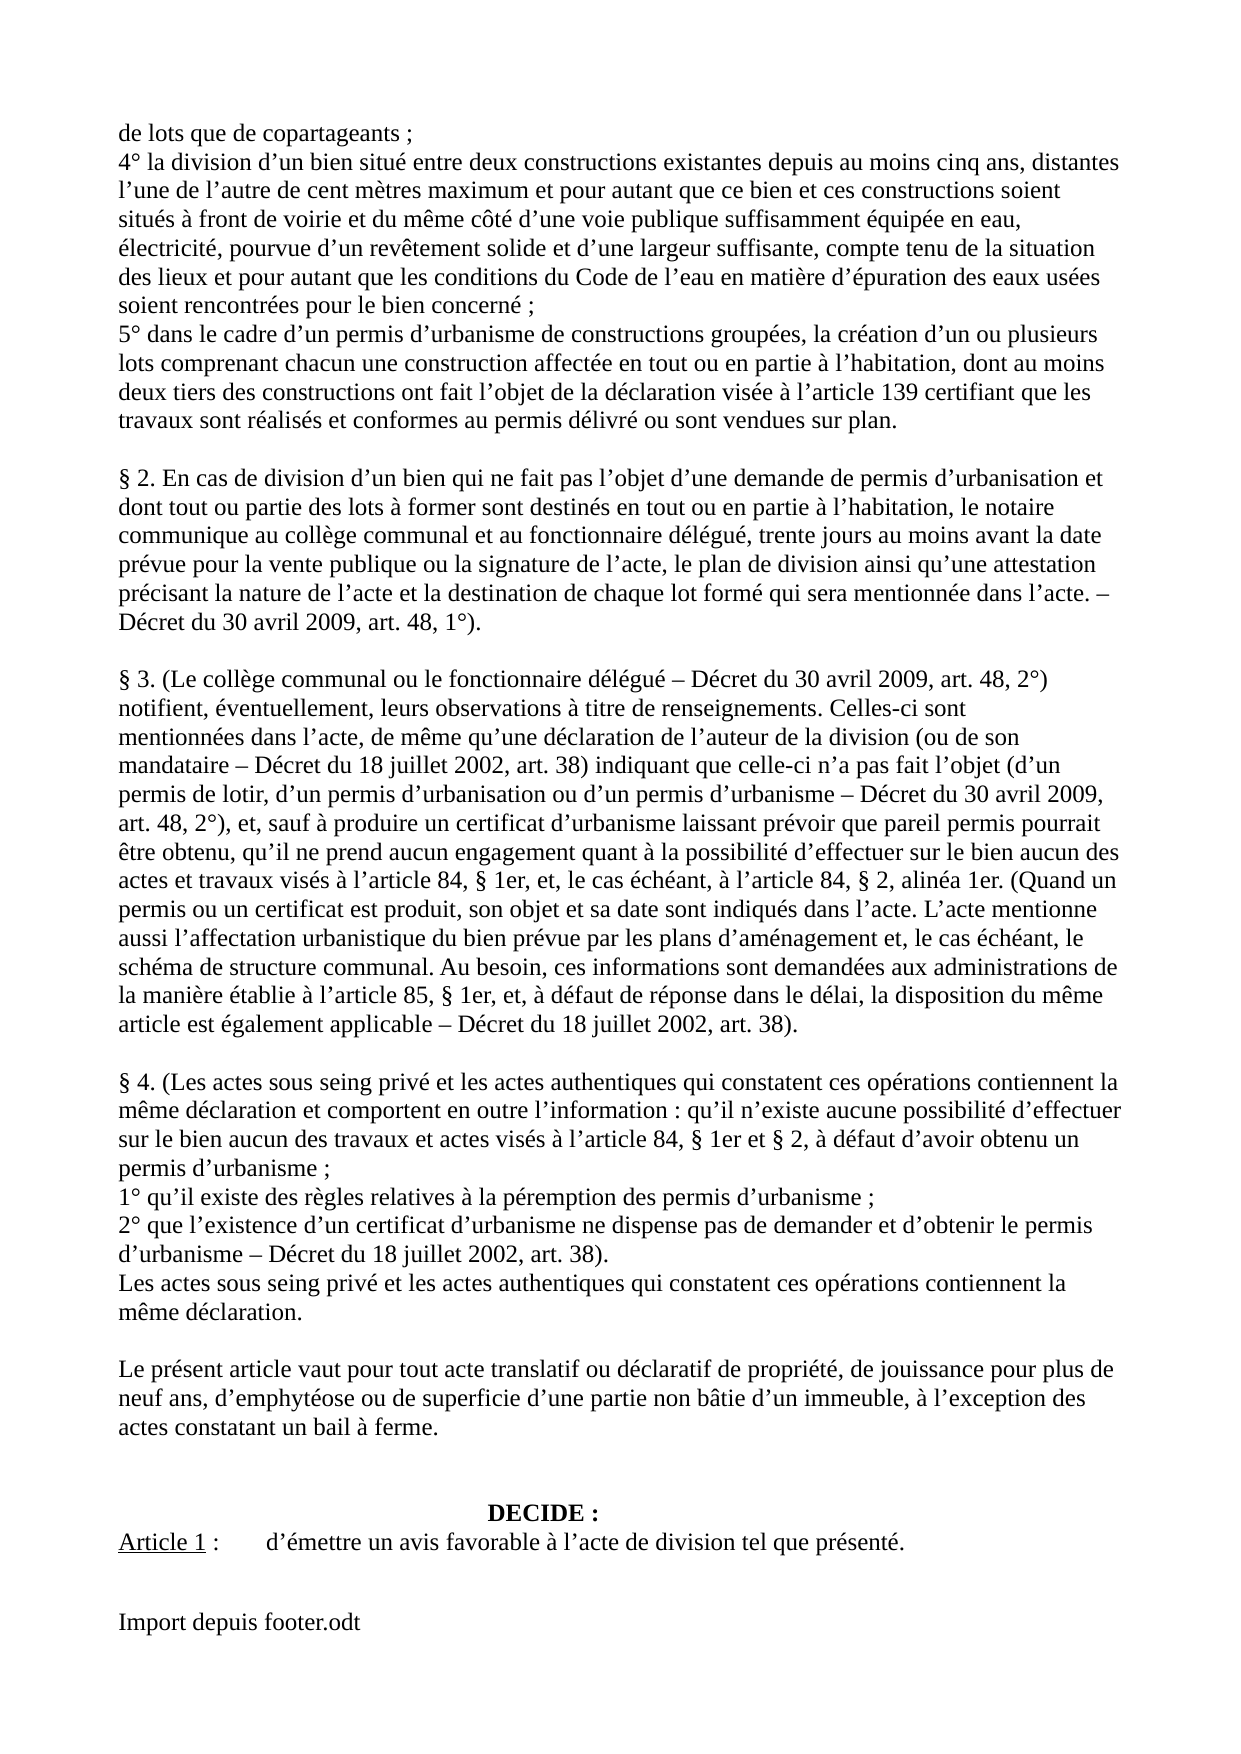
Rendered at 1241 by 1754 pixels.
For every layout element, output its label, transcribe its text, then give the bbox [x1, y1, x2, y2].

text § 2. En cas de division d’un bien qui ne fait pas l’objet d’une demande de permis d’urbanisation et dont tout ou partie des lots à former sont destinés en tout ou en partie à l’habitation, le notaire communique au collège communal et au fonctionnaire délégué, trente jours au moins avant la date prévue pour la vente publique ou la signature de l’acte, le plan de division ainsi qu’une attestation précisant la nature de l’acte et la destination de chaque lot formé qui sera mentionnée dans l’acte. – Décret du 30 avril 2009, art. 48, 1°). [118, 463, 1122, 636]
text 5° dans le cadre d’un permis d’urbanisme de constructions groupées, la création d’un ou plusieurs lots comprenant chacun une construction affectée en tout ou en partie à l’habitation, dont au moins deux tiers des constructions ont fait l’objet de la déclaration visée à l’article 139 certifiant que les travaux sont réalisés et conformes au permis délivré ou sont vendues sur plan. [118, 319, 1122, 434]
text Article 1 : d’émettre un avis favorable à l’acte de division tel que présenté. [118, 1527, 1122, 1556]
text 1° qu’il existe des règles relatives à la péremption des permis d’urbanisme ; [118, 1182, 1122, 1211]
text mentionnées dans l’acte, de même qu’une déclaration de l’auteur de la division (ou de son mandataire – Décret du 18 juillet 2002, art. 38) indiquant que celle-ci n’a pas fait l’objet (d’un permis de lotir, d’un permis d’urbanisation ou d’un permis d’urbanisme – Décret du 30 avril 2009, art. 48, 2°), et, sauf à produire un certificat d’urbanisme laissant prévoir que pareil permis pourrait être obtenu, qu’il ne prend aucun engagement quant à la possibilité d’effectuer sur le bien aucun des actes et travaux visés à l’article 84, § 1er, et, le cas échéant, à l’article 84, § 2, alinéa 1er. (Quand un permis ou un certificat est produit, son objet et sa date sont indiqués dans l’acte. L’acte mentionne aussi l’affectation urbanistique du bien prévue par les plans d’aménagement et, le cas échéant, le schéma de structure communal. Au besoin, ces informations sont demandées aux administrations de la manière établie à l’article 85, § 1er, et, à défaut de réponse dans le délai, la disposition du même article est également applicable – Décret du 18 juillet 2002, art. 38). [118, 722, 1122, 1038]
text Les actes sous seing privé et les actes authentiques qui constatent ces opérations contiennent la même déclaration. [118, 1268, 1122, 1326]
text de lots que de copartageants ; [118, 118, 1122, 147]
text Le présent article vaut pour tout acte translatif ou déclaratif de propriété, de jouissance pour plus de neuf ans, d’emphytéose ou de superficie d’une partie non bâtie d’un immeuble, à l’exception des actes constatant un bail à ferme. [118, 1354, 1122, 1441]
text 2° que l’existence d’un certificat d’urbanisme ne dispense pas de demander et d’obtenir le permis d’urbanisme – Décret du 18 juillet 2002, art. 38). [118, 1211, 1122, 1268]
text § 4. (Les actes sous seing privé et les actes authentiques qui constatent ces opérations contiennent la même déclaration et comportent en outre l’information : qu’il n’existe aucune possibilité d’effectuer sur le bien aucun des travaux et actes visés à l’article 84, § 1er et § 2, à défaut d’avoir obtenu un permis d’urbanisme ; [118, 1067, 1122, 1182]
text § 3. (Le collège communal ou le fonctionnaire délégué – Décret du 30 avril 2009, art. 48, 2°) notifient, éventuellement, leurs observations à titre de renseignements. Celles-ci sont [118, 664, 1122, 722]
text 4° la division d’un bien situé entre deux constructions existantes depuis au moins cinq ans, distantes l’une de l’autre de cent mètres maximum et pour autant que ce bien et ces constructions soient situés à front de voirie et du même côté d’une voie publique suffisamment équipée en eau, électricité, pourvue d’un revêtement solide et d’une largeur suffisante, compte tenu de la situation des lieux et pour autant que les conditions du Code de l’eau en matière d’épuration des eaux usées soient rencontrées pour le bien concerné ; [118, 147, 1122, 319]
text DECIDE : [118, 1498, 1122, 1527]
